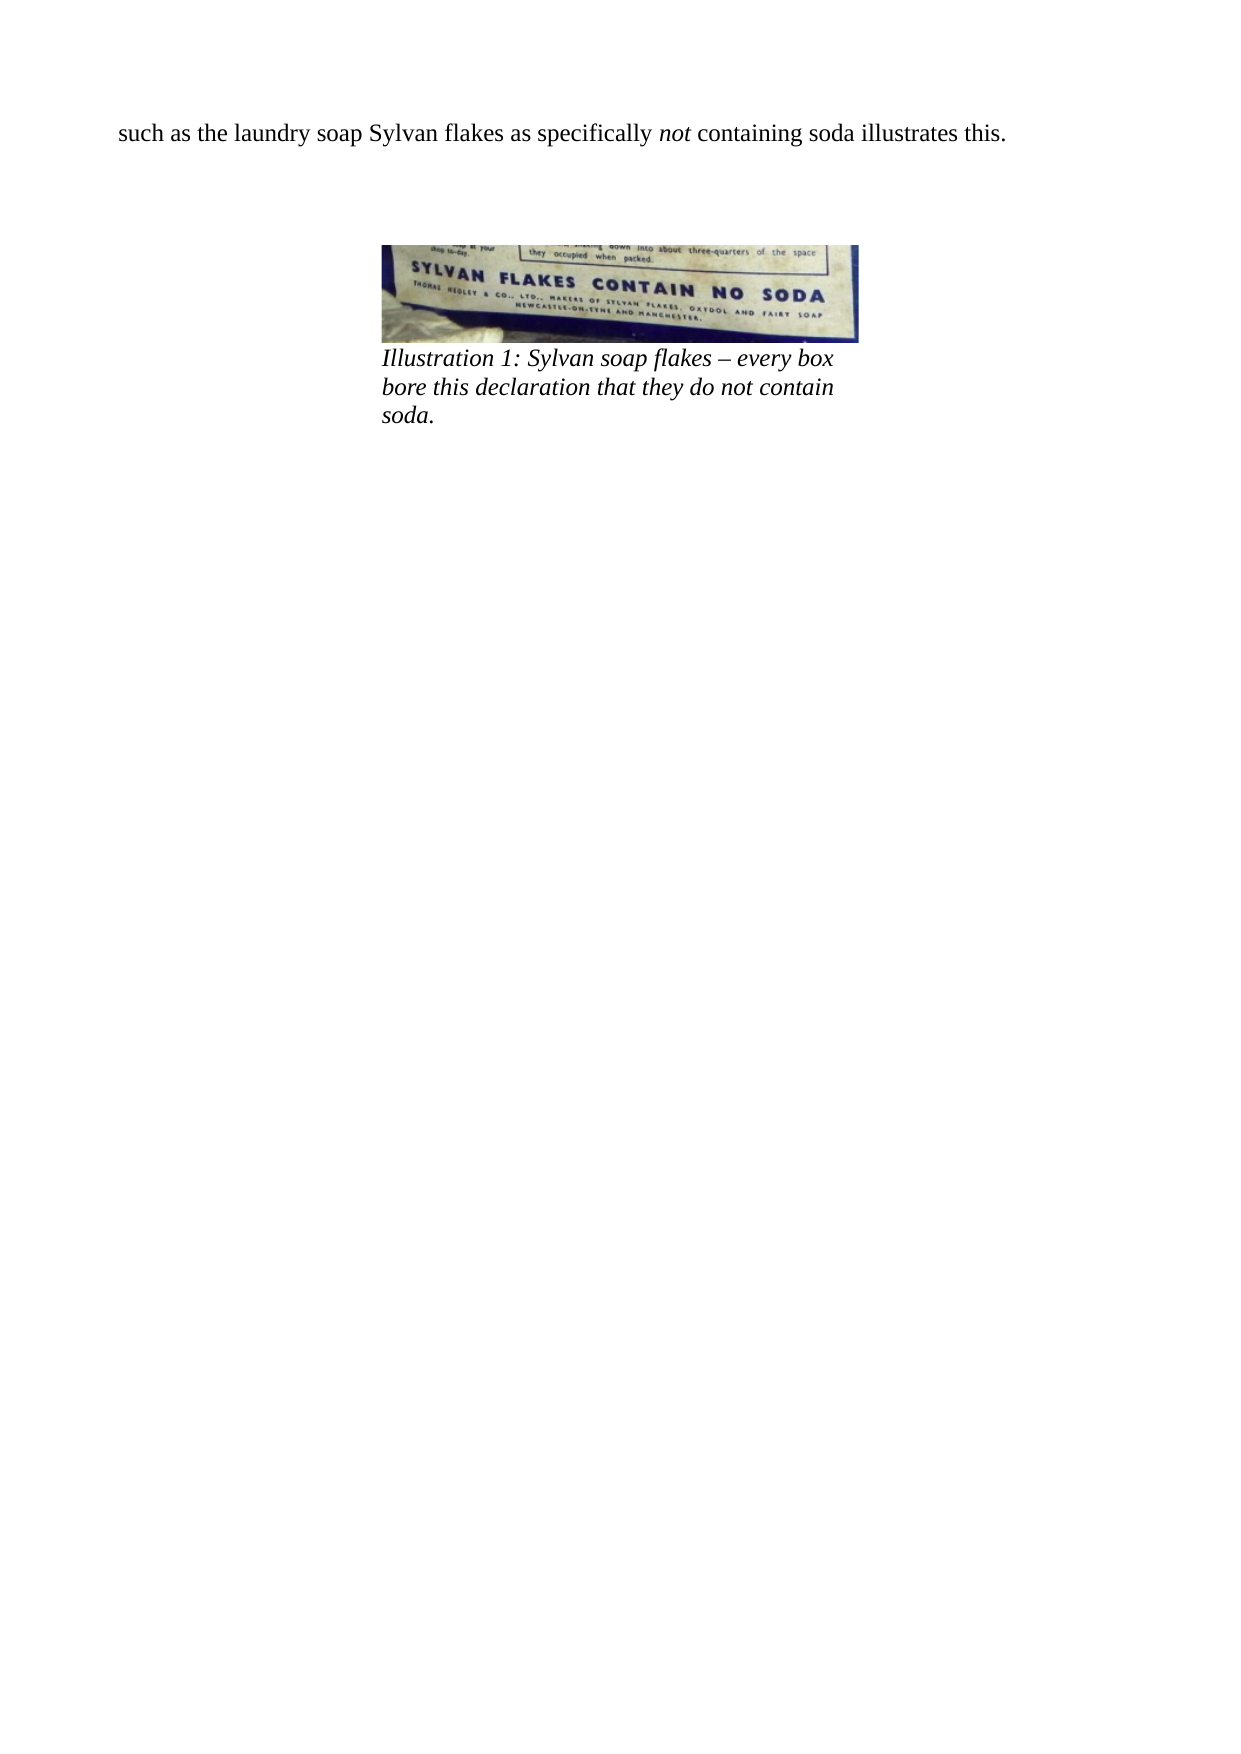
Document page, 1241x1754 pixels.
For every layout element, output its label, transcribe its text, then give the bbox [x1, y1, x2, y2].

picture [381, 245, 859, 343]
text Illustration 1: Sylvan soap flakes – every box bore this declaration that they do not contain soda. [382, 343, 859, 429]
text such as the laundry soap Sylvan flakes as specifically not containing soda illustrates this. [118, 118, 1122, 147]
